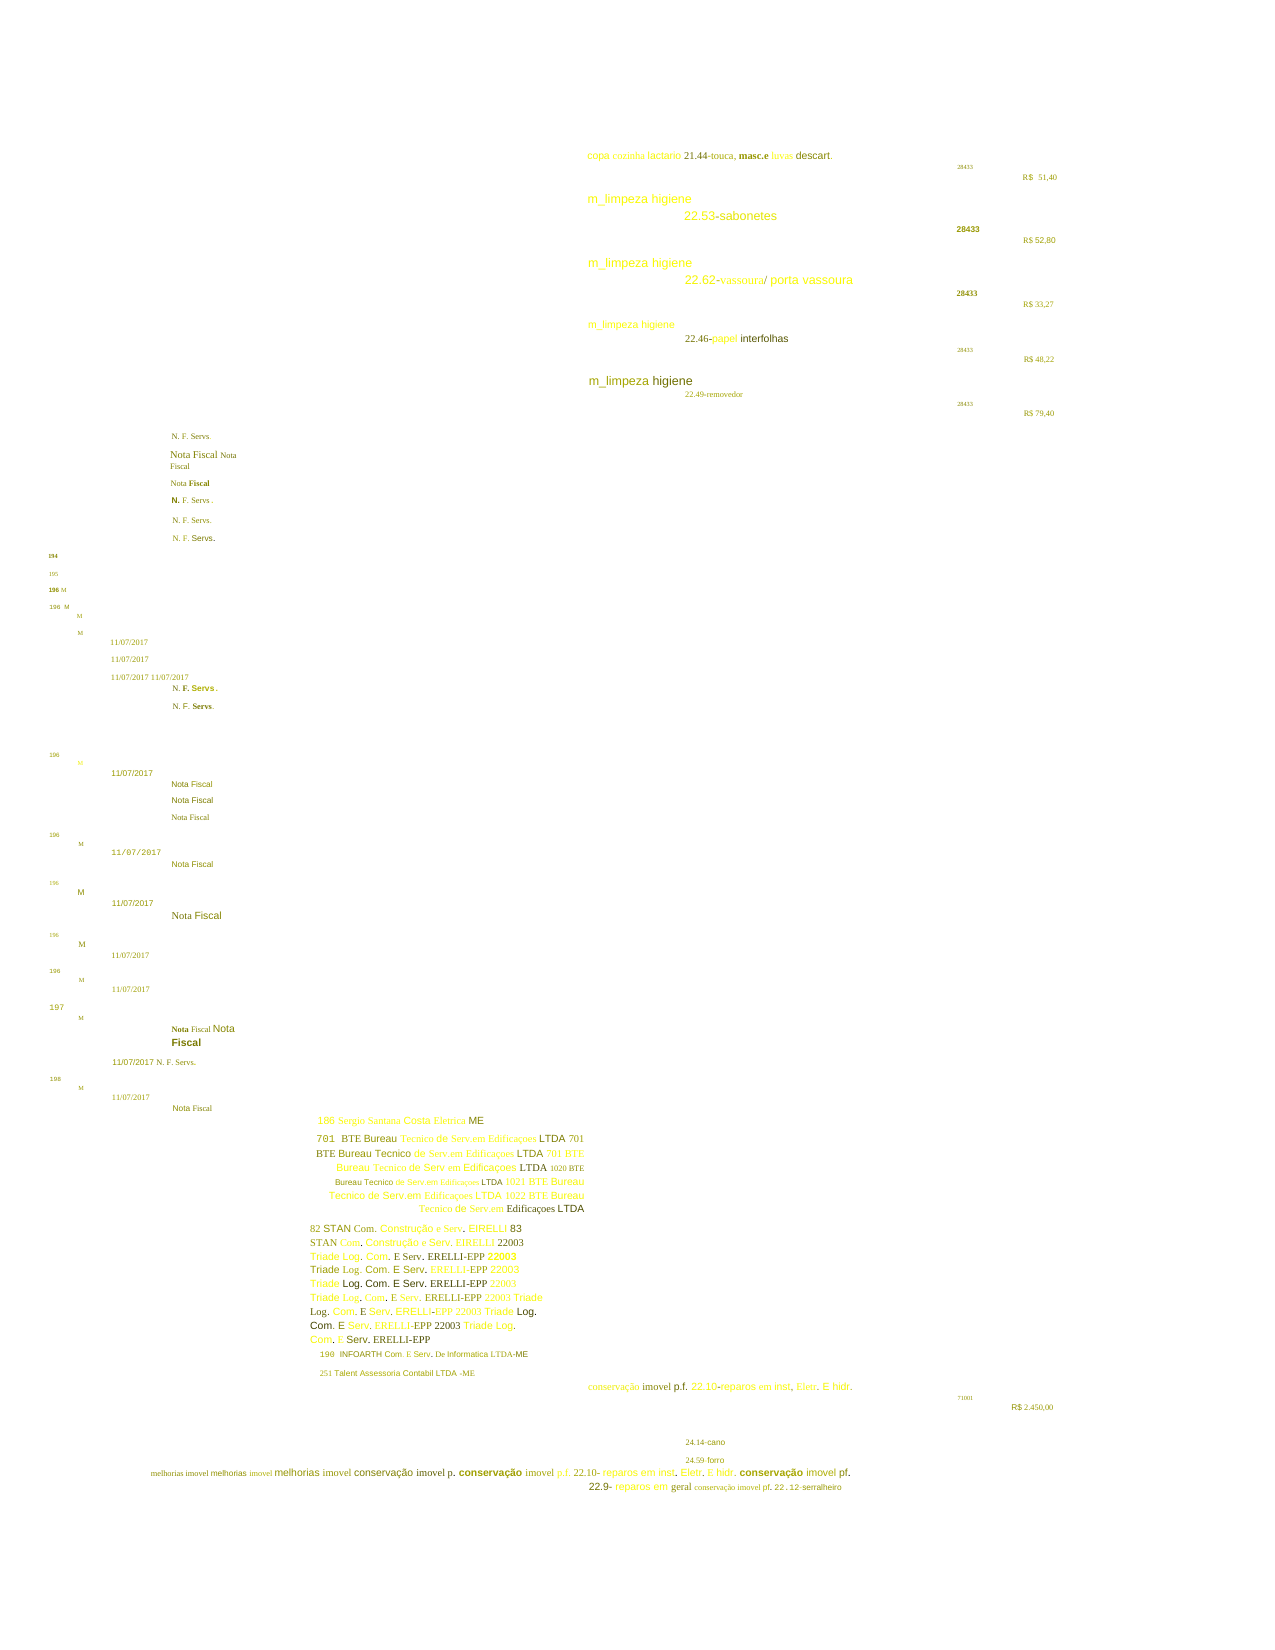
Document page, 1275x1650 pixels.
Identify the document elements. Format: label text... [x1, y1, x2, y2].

text melhorias imovel melhorias imovel melhorias imovel conservação imovel p. conservação imovel p.f. 22.10- reparos em inst. Eletr. E hidr. conservação imovel pf. 22.9- reparos em geral conservação imovel pf. 22.12-serralheiro [151, 1467, 874, 1493]
text 190 INFOARTH Com. E Serv. De Informatica LTDA-ME [319, 1350, 593, 1360]
text 195 [48, 571, 99, 578]
text 196 [49, 932, 99, 939]
text m_limpeza higiene [588, 319, 707, 331]
text 28433 [956, 289, 1017, 299]
text R$ 2.450,00 [1011, 1402, 1094, 1412]
text M [77, 629, 122, 637]
text M [78, 940, 122, 949]
text 11/07/2017 [112, 899, 192, 908]
text 71001 [957, 1394, 1016, 1401]
text 28433 [957, 164, 1017, 171]
text 22.46-papel interfolhas [685, 333, 822, 345]
text 198 [49, 1076, 100, 1083]
text Nota Fiscal [170, 479, 258, 488]
text conservação imovel p.f. 22.10-reparos em inst, Eletr. E hidr. [588, 1380, 874, 1392]
text Nota Fiscal [171, 910, 259, 922]
text 11/07/2017 11/07/2017 [111, 672, 190, 682]
text M [77, 760, 122, 767]
text Nota Fiscal Nota Fiscal [171, 1023, 259, 1048]
text R$ 33,27 [1023, 300, 1094, 309]
text M [78, 840, 122, 847]
text 196 M [49, 603, 122, 611]
text 186 Sergio Santana Costa Eletrica ME [317, 1115, 511, 1127]
text N. F. Servs. [172, 683, 257, 694]
text M [77, 612, 122, 619]
text Nota Fiscal [172, 1103, 260, 1113]
text 11/07/2017 [111, 768, 191, 778]
text M [78, 977, 122, 984]
text M [78, 1084, 124, 1091]
text 24.59-forro [685, 1456, 773, 1466]
text M [78, 1014, 123, 1022]
text 22.62-vassoura/ porta vassoura [684, 272, 856, 287]
text N. F. Servs. [172, 534, 256, 543]
text 11/07/2017 [111, 848, 191, 858]
text R$ 51,40 [1022, 172, 1094, 182]
text 701 BTE Bureau Tecnico de Serv.em Edificaçoes LTDA 701 BTE Bureau Tecnico de Serv.em Edificaçoes LTDA 701 BTE Bureau Tecnico de Serv em Edificaçoes LTDA 1020 BTE Bureau Tecnico de Serv.em Edificaçoes LTDA 1021 BTE Bureau Tecnico de Serv.em Edificaçoes LTDA 1022 BTE Bureau Tecnico de Serv.em Edificaçoes LTDA [314, 1133, 584, 1215]
text N. F. Servs. [172, 515, 257, 525]
text Nota Fiscal [171, 859, 260, 869]
text 22.49-removedor [685, 390, 797, 399]
text 22.53-sabonetes [684, 208, 792, 223]
text 28433 [957, 346, 1017, 354]
text 11/07/2017 N. F. Servs. [112, 1057, 258, 1067]
text 11/07/2017 [110, 638, 191, 647]
text N. F. Servs. [172, 701, 257, 711]
text N. F. Servs. [171, 432, 256, 441]
text 194 [48, 553, 98, 560]
text 11/07/2017 [111, 951, 191, 960]
text copa cozinha lactario 21.44-touca, masc.e luvas descart. [587, 150, 866, 162]
text M [77, 888, 123, 897]
text 196 [49, 752, 99, 759]
text 251 Talent Assessoria Contabil LTDA -ME [319, 1369, 534, 1379]
text R$ 79,40 [1023, 409, 1095, 418]
text 28433 [956, 225, 1017, 234]
text Nota Fiscal Nota Fiscal [170, 449, 258, 472]
text 197 [49, 1004, 99, 1013]
text 196 [49, 969, 101, 976]
text m_limpeza higiene [587, 192, 707, 206]
text Nota Fiscal [171, 796, 259, 805]
text 11/07/2017 [112, 985, 191, 995]
text Nota Fiscal [171, 813, 259, 823]
text N. F. Servs. [171, 496, 256, 506]
text m_limpeza higiene [588, 373, 707, 388]
text 28433 [957, 401, 1017, 408]
text 196 [49, 832, 99, 839]
text 82 STAN Com. Construção e Serv. EIRELLI 83 STAN Com. Construção e Serv. EIRELLI 22003 Triade Log. Com. E Serv. ERELLI-EPP 22003 Triade Log. Com. E Serv. ERELLI-EPP 22003 Triade Log. Com. E Serv. ERELLI-EPP 22003 Triade Log. Com. E Serv. ERELLI-EPP 22003 Triade Log. Com. E Serv. ERELLI-EPP 22003 Triade Log. Com. E Serv. ERELLI-EPP 22003 Triade Log. Com. E Serv. ERELLI-EPP [310, 1222, 543, 1345]
text 24.14-cano [685, 1438, 772, 1447]
text Nota Fiscal [171, 779, 258, 789]
text R$ 48,22 [1023, 355, 1094, 364]
text 196 M [48, 587, 122, 594]
text 11/07/2017 [111, 655, 190, 665]
text R$ 52,80 [1023, 236, 1094, 246]
text 11/07/2017 [112, 1092, 192, 1102]
text m_limpeza higiene [588, 256, 707, 270]
text 196 [49, 879, 99, 887]
